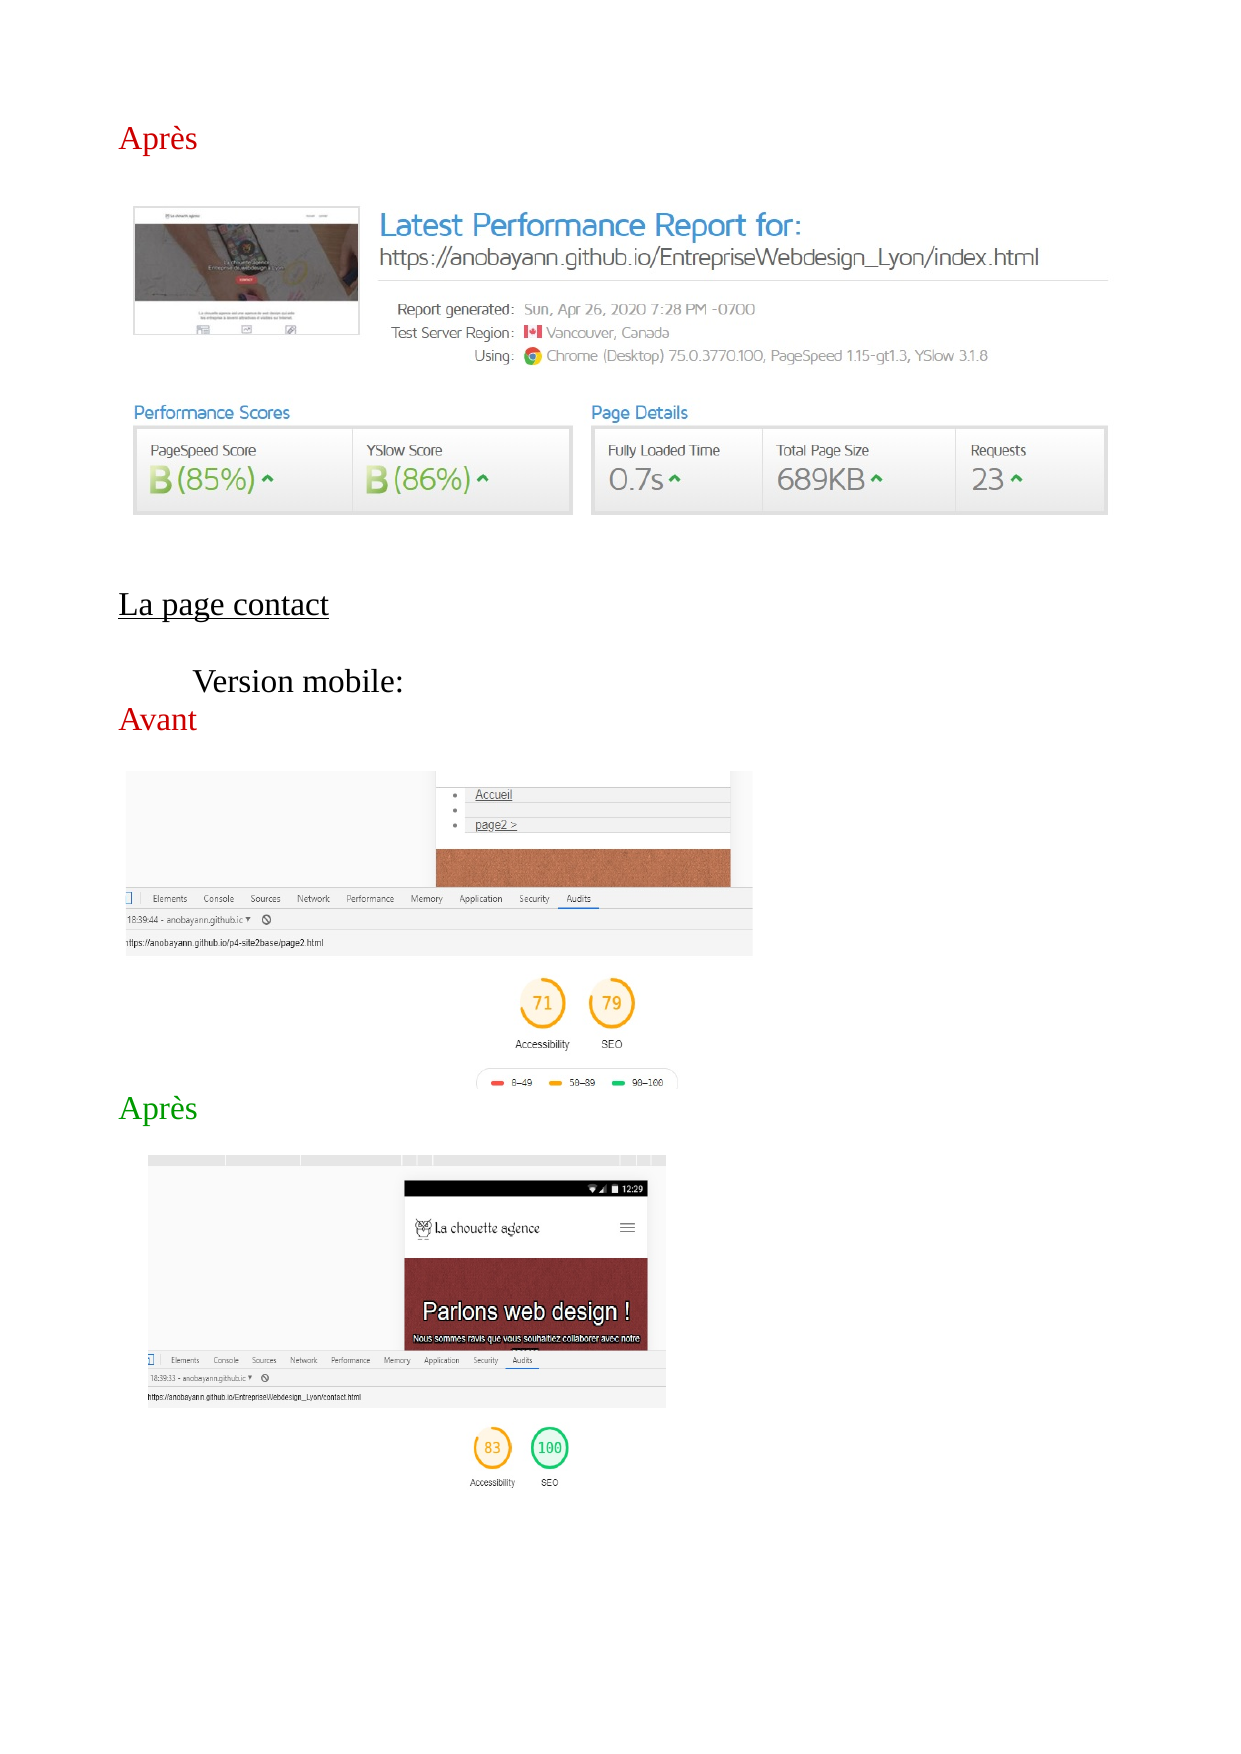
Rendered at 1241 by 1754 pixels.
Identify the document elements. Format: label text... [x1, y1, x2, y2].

text Après [118, 738, 1122, 1127]
picture [148, 1155, 666, 1494]
text Avant [118, 699, 1122, 738]
text La page contact [118, 584, 1122, 623]
text Après [118, 118, 1122, 156]
text Version mobile: [118, 661, 1122, 699]
picture [118, 194, 1123, 546]
picture [125, 771, 753, 1089]
